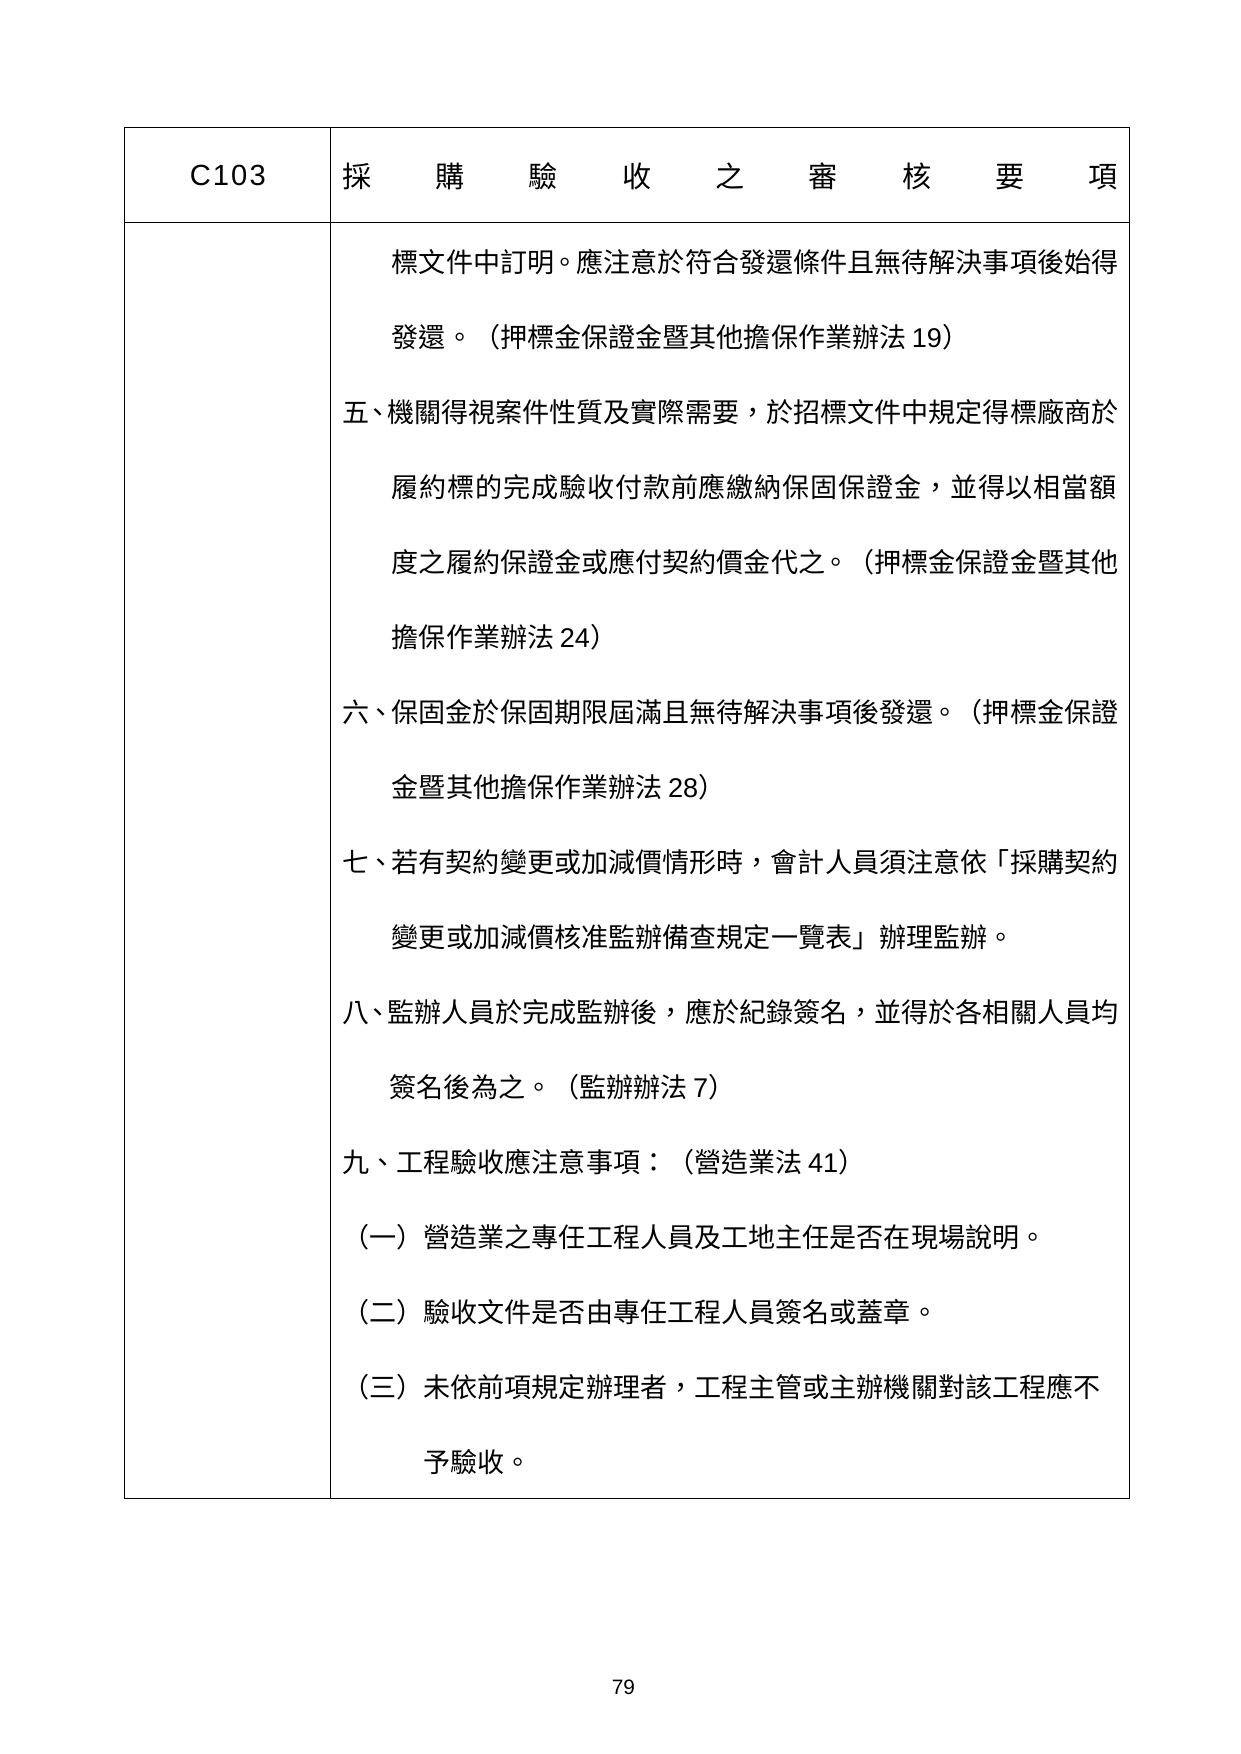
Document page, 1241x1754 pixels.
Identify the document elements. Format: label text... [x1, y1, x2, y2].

table_header C103 [125, 128, 330, 222]
table_cell [125, 223, 330, 1498]
table_header 採購驗收之審核要項 [331, 128, 1129, 222]
table_cell 標文件中訂明。應注意於符合發還條件且無待解決事項後始得發還。（押標金保證金暨其他擔保作業辦法19） 五、機關得視案件性質及實際需要，於招標文件中規定得標廠商於履約標的完成驗收付款前應繳納保固保證金，並得以相當額度之履約保證金或應付契約價金代之。（押標金保證金暨其他擔保作業辦法24） 六、保固金於保固期限屆滿且無待解決事項後發還。（押標金保證金暨其他擔保作業辦法28） 七、若有契約變更或加減價情形時，會計人員須注意依「採購契約變更或加減價核准監辦備查規定一覽表」辦理監辦。 八、監辦人員於完成監辦後，應於紀錄簽名，並得於各相關人員均簽名後為之。（監辦辦法7） 九、工程驗收應注意事項：（營造業法41） （一）營造業之專任工程人員及工地主任是否在現場說明。 （二）驗收文件是否由專任工程人員簽名或蓋章。 （三）未依前項規定辦理者，工程主管或主辦機關對該工程應不予驗收。 [331, 223, 1129, 1498]
